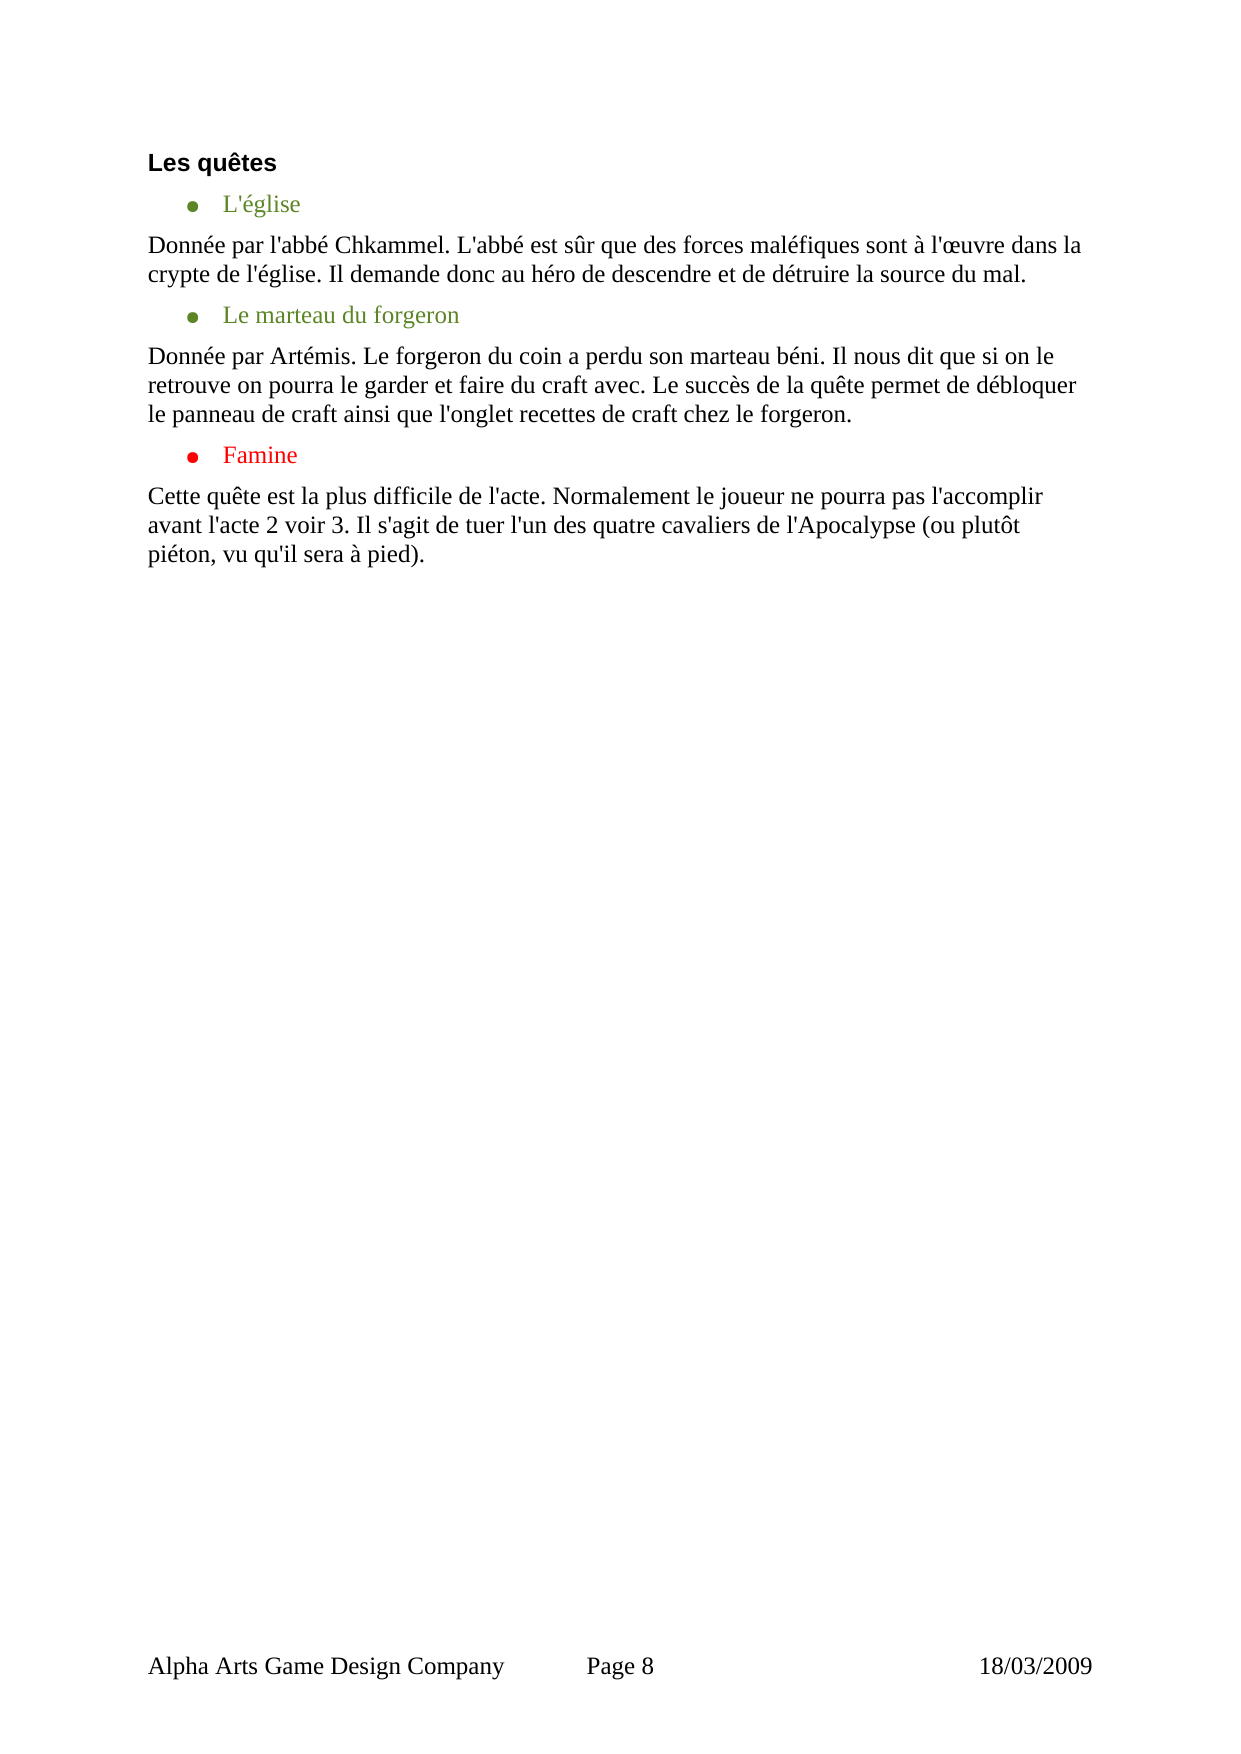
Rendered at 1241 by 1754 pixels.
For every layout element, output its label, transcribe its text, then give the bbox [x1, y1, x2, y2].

list L'église [185, 189, 1092, 217]
list Famine [185, 440, 1092, 469]
subtitle Les quêtes [148, 148, 1092, 176]
text Donnée par l'abbé Chkammel. L'abbé est sûr que des forces maléfiques sont à l'œuvre dans la crypte de l'église. Il demande donc au héro de descendre et de détruire la source du mal. [148, 230, 1092, 287]
text Donnée par Artémis. Le forgeron du coin a perdu son marteau béni. Il nous dit que si on le retrouve on pourra le garder et faire du craft avec. Le succès de la quête permet de débloquer le panneau de craft ainsi que l'onglet recettes de craft chez le forgeron. [148, 341, 1092, 427]
text Cette quête est la plus difficile de l'acte. Normalement le joueur ne pourra pas l'accomplir avant l'acte 2 voir 3. Il s'agit de tuer l'un des quatre cavaliers de l'Apocalypse (ou plutôt piéton, vu qu'il sera à pied). [148, 481, 1092, 567]
list Le marteau du forgeron [185, 300, 1092, 329]
